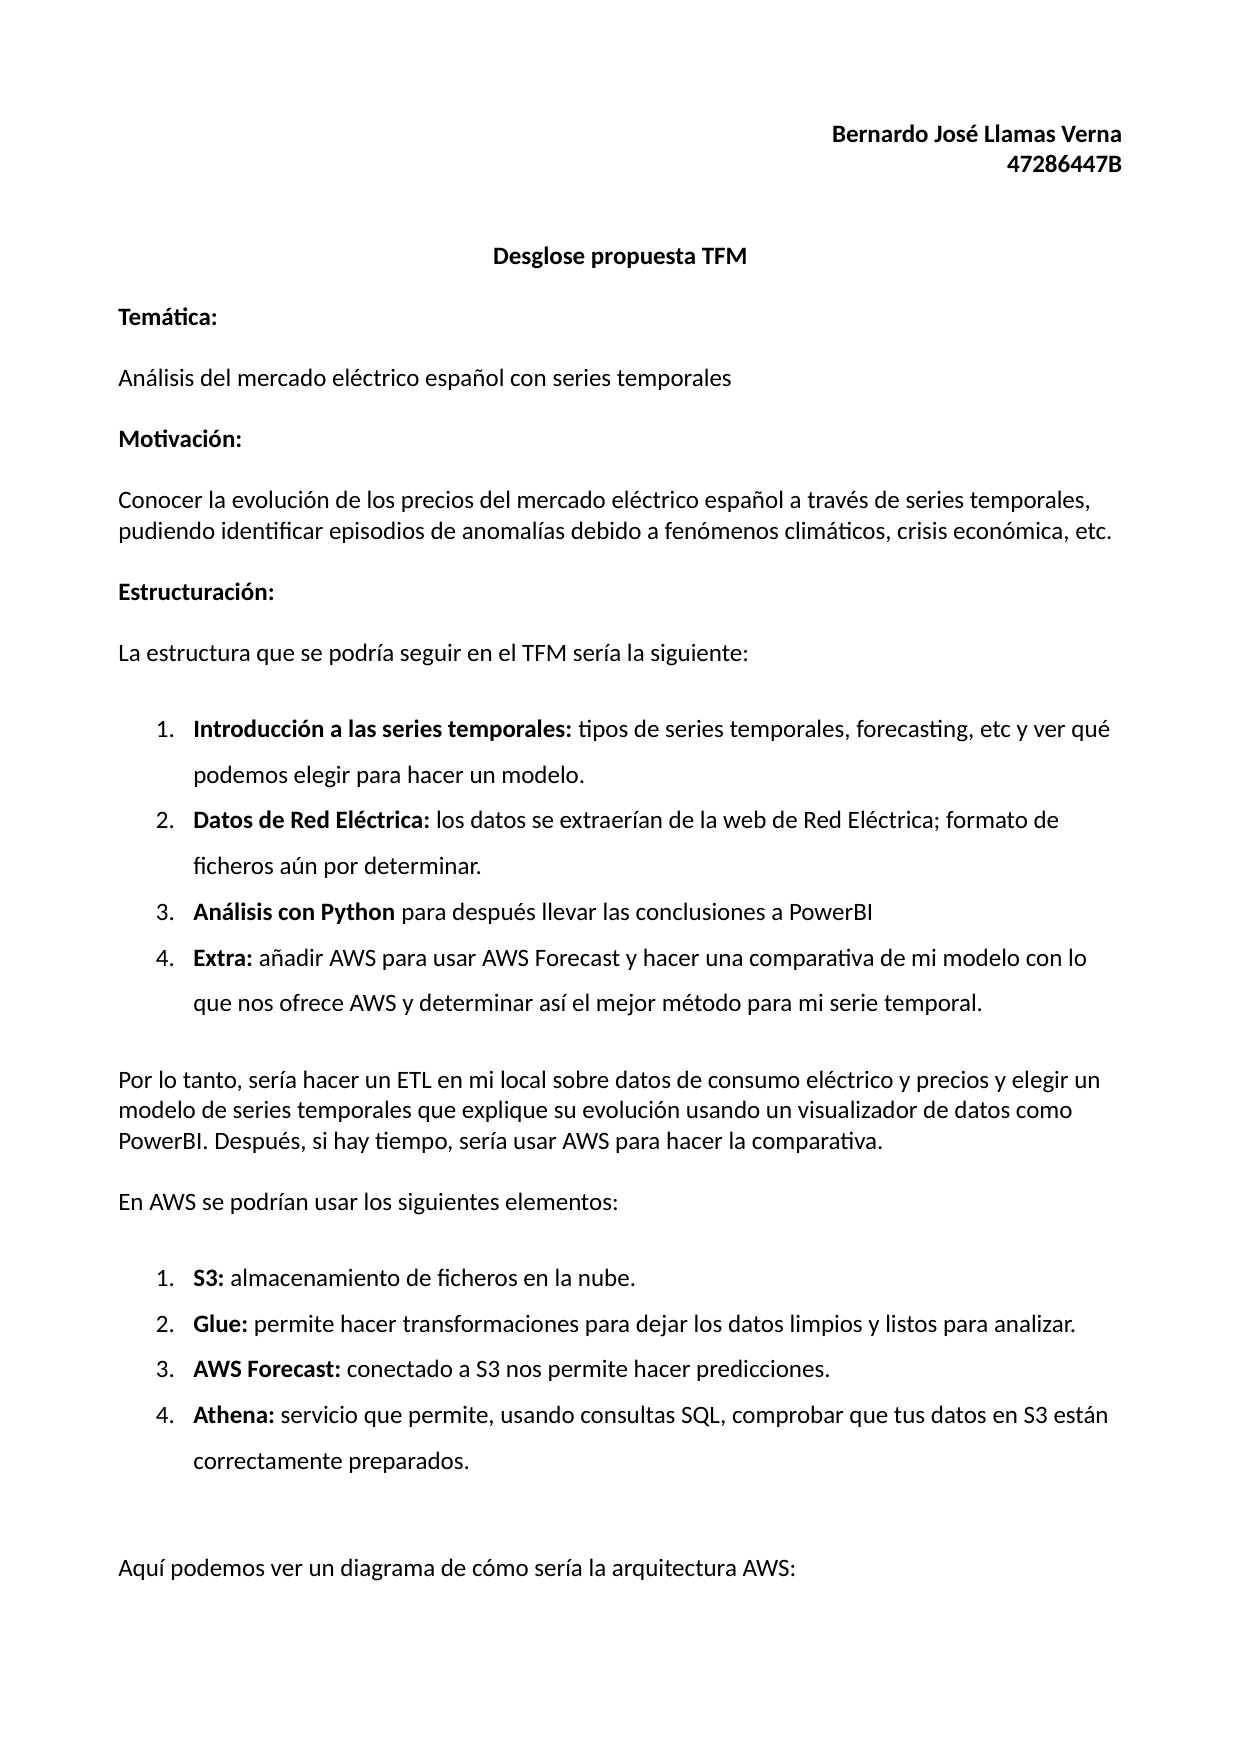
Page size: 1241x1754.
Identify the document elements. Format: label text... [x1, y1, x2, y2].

text Aquí podemos ver un diagrama de cómo sería la arquitectura AWS: [118, 1552, 1122, 1582]
text Conocer la evolución de los precios del mercado eléctrico español a través de series temporales, pudiendo identificar episodios de anomalías debido a fenómenos climáticos, crisis económica, etc. [118, 484, 1122, 545]
list Extra: añadir AWS para usar AWS Forecast y hacer una comparativa de mi modelo con lo que nos ofrece AWS y determinar así el mejor método para mi serie temporal. [156, 942, 1122, 1018]
text Estructuración: [118, 576, 1122, 606]
text La estructura que se podría seguir en el TFM sería la siguiente: [118, 637, 1122, 667]
text Temática: [118, 301, 1122, 332]
list Introducción a las series temporales: tipos de series temporales, forecasting, etc y ver qué podemos elegir para hacer un modelo. [156, 713, 1122, 789]
list Datos de Red Eléctrica: los datos se extraerían de la web de Red Eléctrica; formato de ficheros aún por determinar. [156, 805, 1122, 881]
list Glue: permite hacer transformaciones para dejar los datos limpios y listos para analizar. [156, 1308, 1122, 1338]
text Motivación: [118, 423, 1122, 454]
text En AWS se podrían usar los siguientes elementos: [118, 1186, 1122, 1216]
text 47286447B [118, 149, 1122, 179]
list AWS Forecast: conectado a S3 nos permite hacer predicciones. [156, 1354, 1122, 1384]
text Análisis del mercado eléctrico español con series temporales [118, 362, 1122, 393]
text Desglose propuesta TFM [118, 240, 1122, 271]
list Athena: servicio que permite, usando consultas SQL, comprobar que tus datos en S3 están correctamente preparados. [156, 1399, 1122, 1476]
list S3: almacenamiento de ficheros en la nube. [156, 1262, 1122, 1293]
list Análisis con Python para después llevar las conclusiones a PowerBI [156, 896, 1122, 927]
text Bernardo José Llamas Verna [118, 118, 1122, 149]
text Por lo tanto, sería hacer un ETL en mi local sobre datos de consumo eléctrico y precios y elegir un modelo de series temporales que explique su evolución usando un visualizador de datos como PowerBI. Después, si hay tiempo, sería usar AWS para hacer la comparativa. [118, 1064, 1122, 1155]
